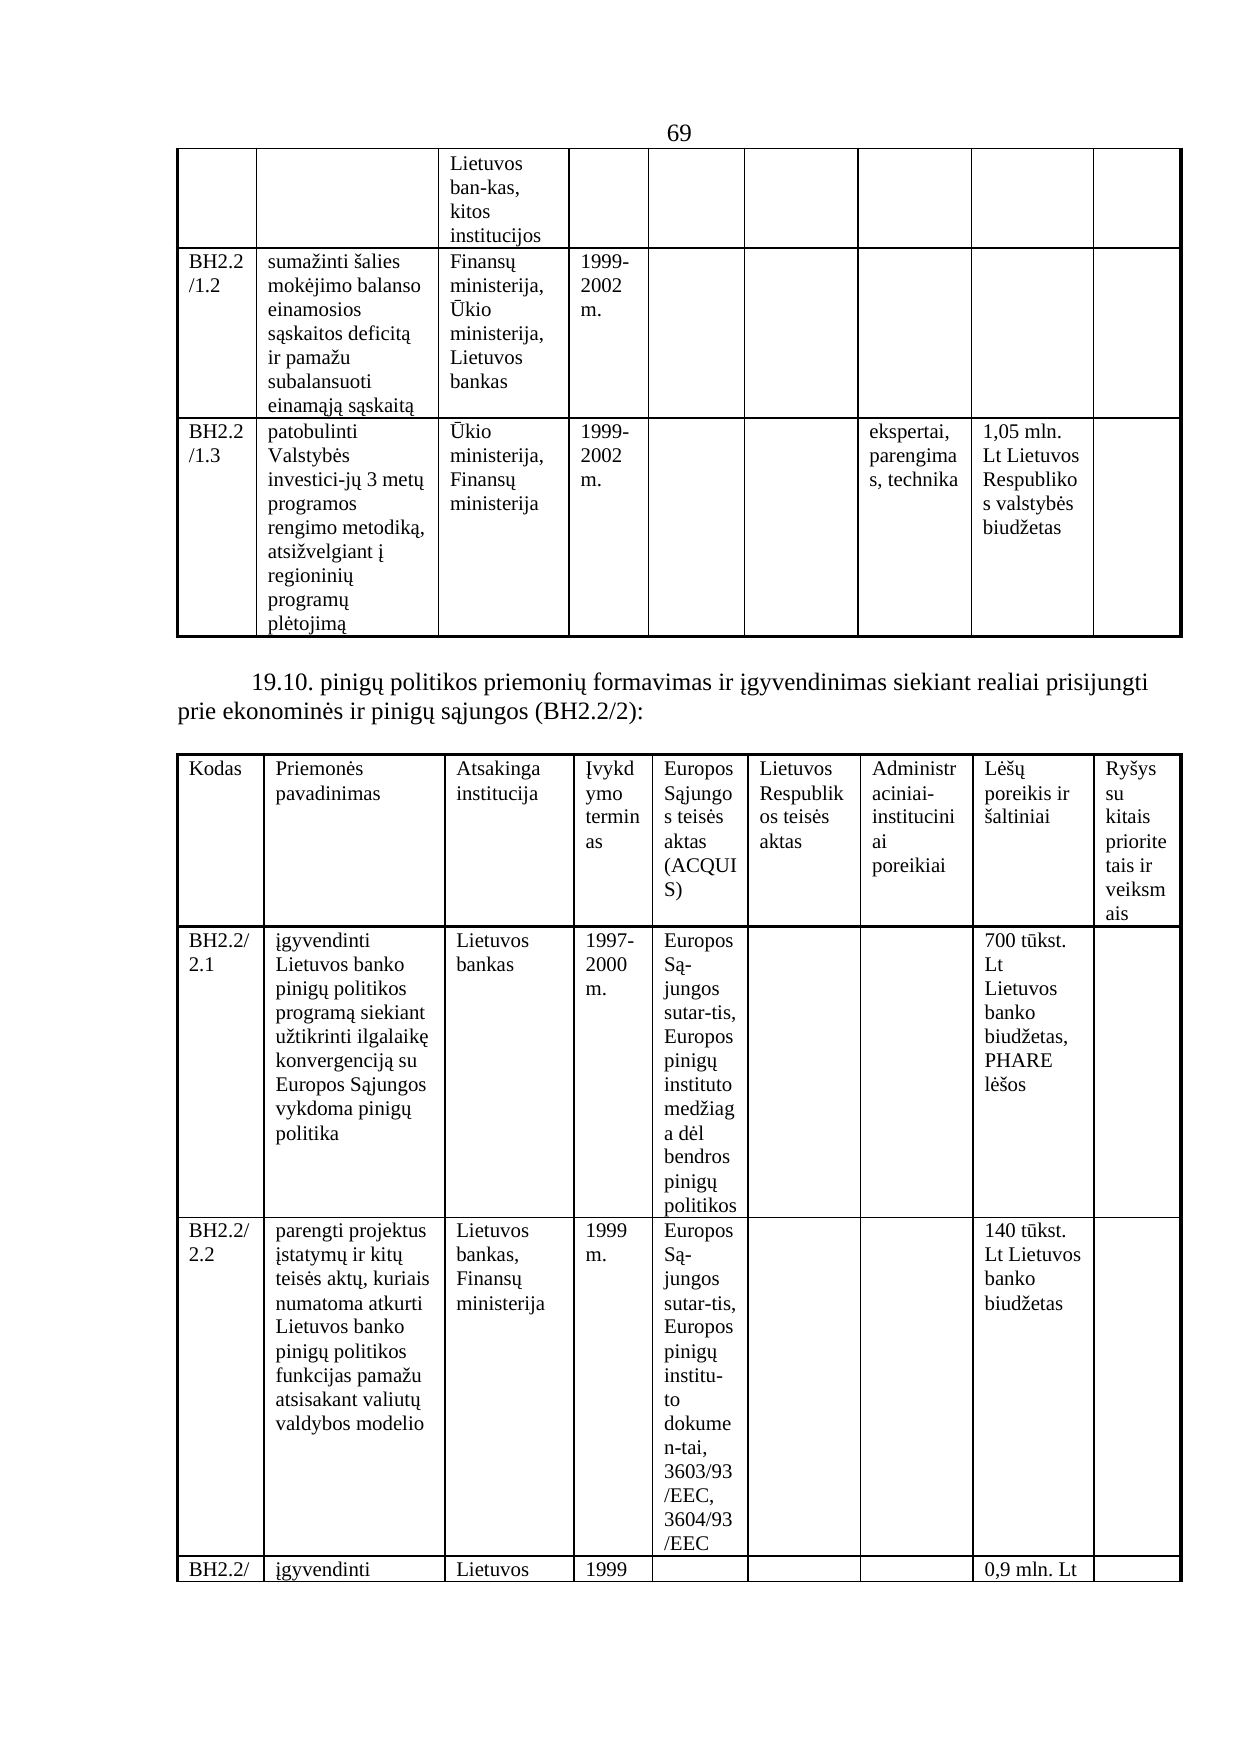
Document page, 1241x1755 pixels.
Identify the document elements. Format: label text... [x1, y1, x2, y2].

table_header Kodas [179, 756, 263, 925]
table_cell [745, 149, 857, 247]
table_cell Europos Są-jungos sutar-tis, Europos pinigų instituto medžiaga dėl bendros pinigų politikos [653, 928, 747, 1217]
table_cell [1094, 419, 1179, 635]
table_cell ekspertai, parengimas, technika [859, 419, 971, 635]
table_cell Finansų ministerija, Ūkio ministerija, Lietuvos bankas [439, 249, 568, 417]
table_cell [649, 249, 744, 417]
table_cell [861, 1557, 972, 1581]
table_cell 1999-2002 m. [570, 419, 648, 635]
table_cell [861, 1218, 972, 1555]
table_cell įgyvendinti [265, 1557, 444, 1581]
table_cell BH2.2/1.3 [179, 419, 256, 635]
table_cell 140 tūkst. Lt Lietuvos banko biudžetas [974, 1218, 1093, 1555]
table_cell [570, 149, 648, 247]
table_header Įvykdymo terminas [575, 756, 652, 925]
table_cell [972, 249, 1093, 417]
table_cell BH2.2/1.2 [179, 249, 256, 417]
table_header Atsakinga institucija [446, 756, 573, 925]
table_header Ryšys su kitais prioritetais ir veiksmais [1095, 756, 1179, 925]
table_cell 700 tūkst. Lt Lietuvos banko biudžetas, PHARE lėšos [974, 928, 1093, 1217]
table_cell 1,05 mln. Lt Lietuvos Respublikos valstybės biudžetas [972, 419, 1093, 635]
table_cell Europos Są-jungos sutar-tis, Europos pinigų institu-to dokumen-tai, 3603/93 /EEC, 3604/93/EEC [653, 1218, 747, 1555]
table_cell [649, 419, 744, 635]
table_header Priemonės pavadinimas [265, 756, 444, 925]
table_cell 1999 m. [575, 1218, 652, 1555]
table_cell [1095, 1218, 1179, 1555]
table_header Europos Sąjungos teisės aktas (ACQUIS) [653, 756, 747, 925]
table_cell [859, 249, 971, 417]
table_cell BH2.2/ [179, 1557, 263, 1581]
table_cell Lietuvos bankas, Finansų ministerija [446, 1218, 573, 1555]
table_cell [257, 149, 438, 247]
table_cell Ūkio ministerija, Finansų ministerija [439, 419, 568, 635]
table_cell patobulinti Valstybės investici-jų 3 metų programos rengimo metodiką, atsižvelgiant į regioninių programų plėtojimą [257, 419, 438, 635]
table_cell 1999 [575, 1557, 652, 1581]
table_cell [861, 928, 972, 1217]
table_cell [749, 1557, 860, 1581]
table_header Administraciniai-instituciniai poreikiai [861, 756, 972, 925]
table_cell [749, 928, 860, 1217]
table_cell [749, 1218, 860, 1555]
table_cell Lietuvos ban-kas, kitos institucijos [439, 149, 568, 247]
table_cell Lietuvos [446, 1557, 573, 1581]
table_cell įgyvendinti Lietuvos banko pinigų politikos programą siekiant užtikrinti ilgalaikę konvergenciją su Europos Sąjungos vykdoma pinigų politika [265, 928, 444, 1217]
table_header Lietuvos Respublikos teisės aktas [749, 756, 860, 925]
table_cell 1997-2000 m. [575, 928, 652, 1217]
table_cell Lietuvos bankas [446, 928, 573, 1217]
table_cell [1094, 149, 1179, 247]
table_cell [653, 1557, 747, 1581]
table_cell [649, 149, 744, 247]
table_cell [179, 149, 256, 247]
table_cell [1095, 928, 1179, 1217]
table_cell [972, 149, 1093, 247]
table_cell [1095, 1557, 1179, 1581]
table_cell [859, 149, 971, 247]
table_cell BH2.2/2.1 [179, 928, 263, 1217]
table_cell [1094, 249, 1179, 417]
table_cell 0,9 mln. Lt [974, 1557, 1093, 1581]
table_cell [745, 249, 857, 417]
table_cell parengti projektus įstatymų ir kitų teisės aktų, kuriais numatoma atkurti Lietuvos banko pinigų politikos funkcijas pamažu atsisakant valiutų valdybos modelio [265, 1218, 444, 1555]
table_cell [745, 419, 857, 635]
table_cell sumažinti šalies mokėjimo balanso einamosios sąskaitos deficitą ir pamažu subalansuoti einamąją sąskaitą [257, 249, 438, 417]
text 19.10. pinigų politikos priemonių formavimas ir įgyvendinimas siekiant realiai prisijungti prie ekonominės ir pinigų sąjungos (BH2.2/2): [177, 667, 1181, 724]
table_header Lėšų poreikis ir šaltiniai [974, 756, 1093, 925]
table_cell BH2.2/2.2 [179, 1218, 263, 1555]
table_cell 1999-2002 m. [570, 249, 648, 417]
